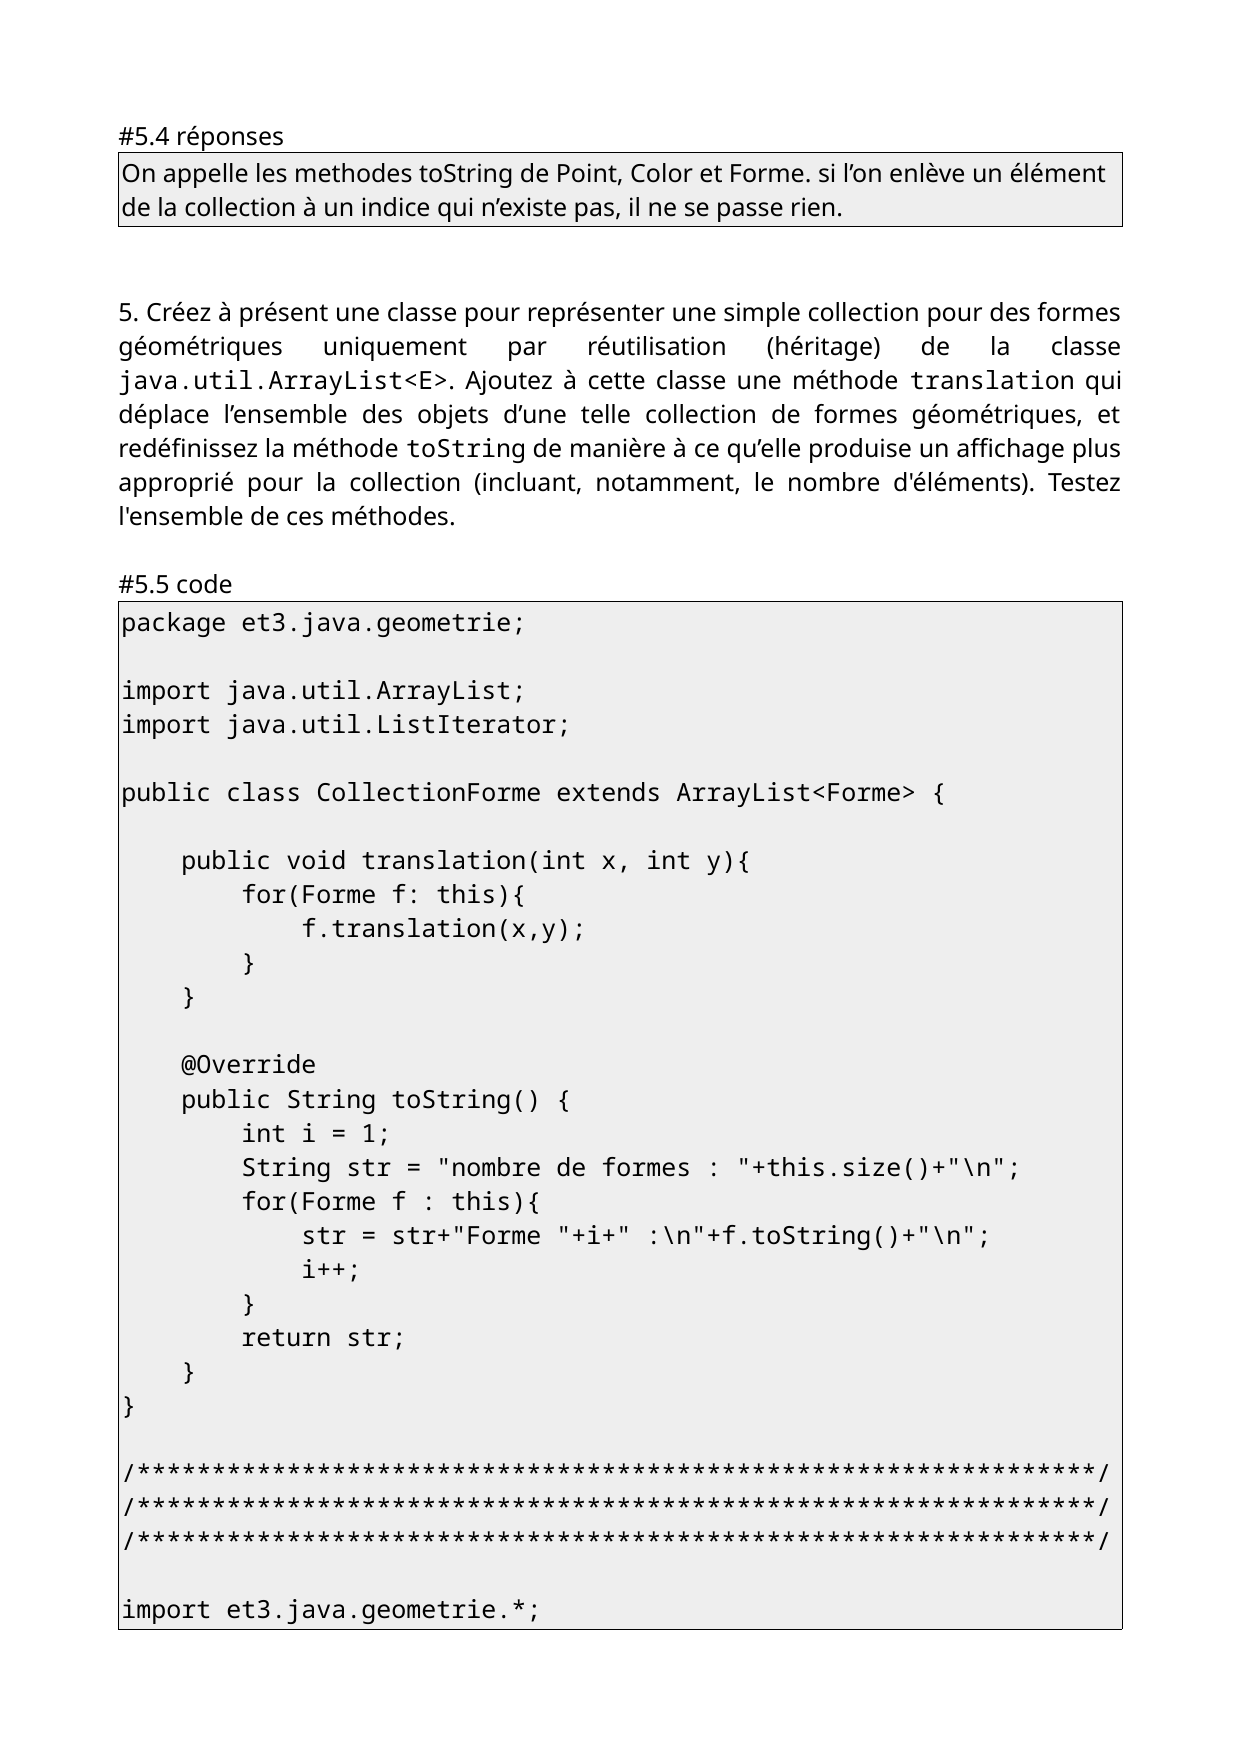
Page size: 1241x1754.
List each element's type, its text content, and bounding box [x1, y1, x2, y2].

text /****************************************************************/ [119, 1487, 1122, 1521]
text package et3.java.geometrie; [119, 602, 1122, 635]
text } [119, 1351, 1122, 1385]
text @Override [119, 1044, 1122, 1078]
text /****************************************************************/ [119, 1453, 1122, 1487]
text str = str+"Forme "+i+" :\n"+f.toString()+"\n"; [119, 1214, 1122, 1248]
text public class CollectionForme extends ArrayList<Forme> { [119, 772, 1122, 806]
text for(Forme f: this){ [119, 874, 1122, 908]
text import et3.java.geometrie.*; [119, 1589, 1122, 1629]
text import java.util.ListIterator; [119, 703, 1122, 737]
text for(Forme f : this){ [119, 1180, 1122, 1214]
text } [119, 1385, 1122, 1419]
text /****************************************************************/ [119, 1521, 1122, 1555]
text } [119, 942, 1122, 976]
text #5.4 réponses [118, 118, 1122, 152]
text String str = "nombre de formes : "+this.size()+"\n"; [119, 1146, 1122, 1180]
text } [119, 1282, 1122, 1317]
text public void translation(int x, int y){ [119, 840, 1122, 874]
text On appelle les methodes toString de Point, Color et Forme. si l’on enlève un élément de la collection à un indice qui n’existe pas, il ne se passe rien. [119, 153, 1122, 226]
text i++; [119, 1248, 1122, 1282]
text f.translation(x,y); [119, 908, 1122, 942]
text import java.util.ArrayList; [119, 669, 1122, 703]
text #5.5 code [118, 567, 1122, 601]
text return str; [119, 1317, 1122, 1351]
text 5. Créez à présent une classe pour représenter une simple collection pour des formes géométriques uniquement par réutilisation (héritage) de la classe java.util.ArrayList<E>. Ajoutez à cette classe une méthode translation qui déplace l’ensemble des objets d’une telle collection de formes géométriques, et redéfinissez la méthode toString de manière à ce qu’elle produise un affichage plus approprié pour la collection (incluant, notamment, le nombre d'éléments). Testez l'ensemble de ces méthodes. [118, 295, 1122, 533]
text int i = 1; [119, 1112, 1122, 1146]
text public String toString() { [119, 1078, 1122, 1112]
text } [119, 976, 1122, 1010]
